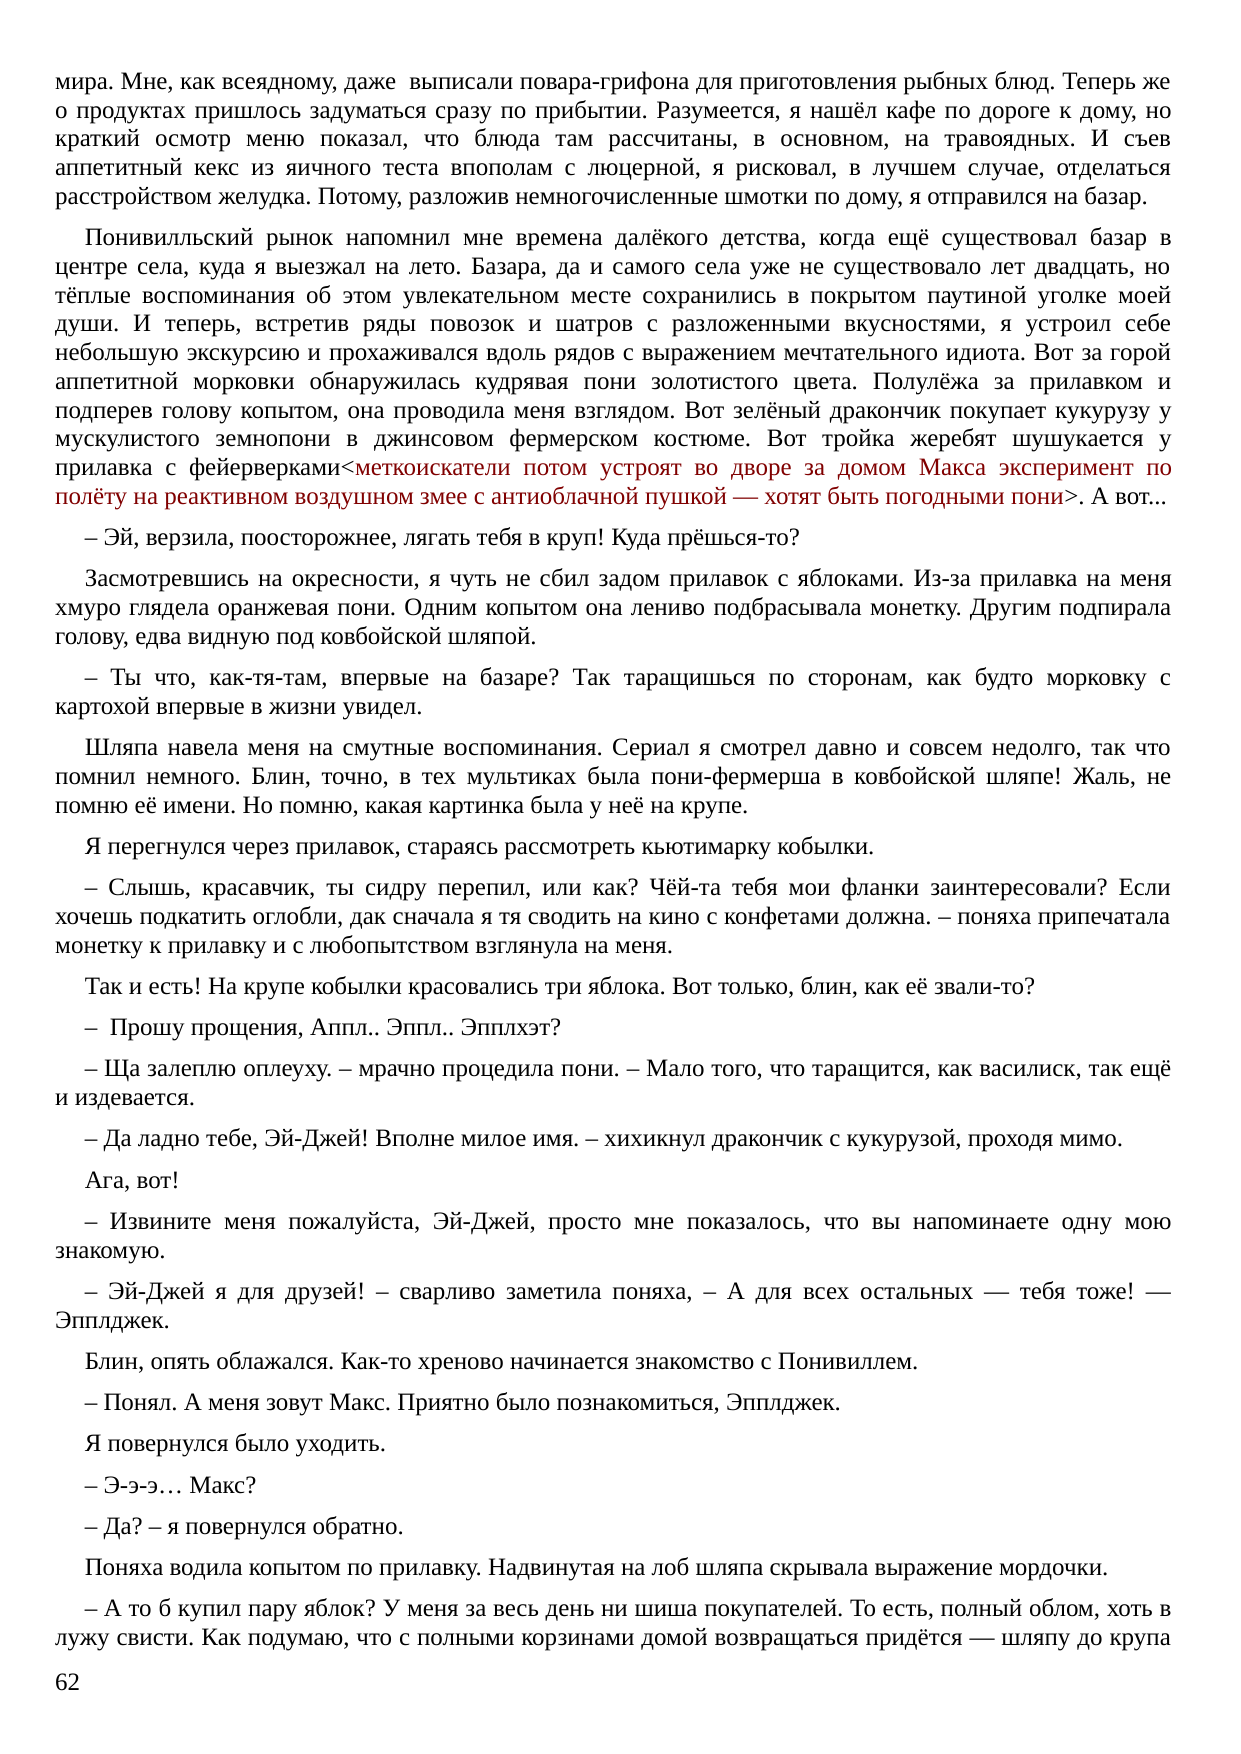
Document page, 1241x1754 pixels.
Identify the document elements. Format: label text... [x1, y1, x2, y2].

text Так и есть! На крупе кобылки красовались три яблока. Вот только, блин, как её звали-то? [55, 971, 1173, 1000]
text Ага, вот! [55, 1165, 1173, 1193]
text – Слышь, красавчик, ты сидру перепил, или как? Чёй-та тебя мои фланки заинтересовали? Если хочешь подкатить оглобли, дак сначала я тя сводить на кино с конфетами должна. – поняха припечатала монетку к прилавку и с любопытством взглянула на меня. [55, 872, 1173, 958]
text – Извините меня пожалуйста, Эй-Джей, просто мне показалось, что вы напоминаете одну мою знакомую. [55, 1206, 1173, 1263]
text Я повернулся было уходить. [55, 1428, 1173, 1457]
text Блин, опять облажался. Как-то хреново начинается знакомство с Понивиллем. [55, 1346, 1173, 1375]
text – Ты что, как-тя-там, впервые на базаре? Так таращишься по сторонам, как будто морковку с картохой впервые в жизни увидел. [55, 662, 1173, 720]
text – Прошу прощения, Аппл.. Эппл.. Эпплхэт? [55, 1012, 1173, 1041]
text Поняха водила копытом по прилавку. Надвинутая на лоб шляпа скрывала выражение мордочки. [55, 1552, 1173, 1581]
text Я перегнулся через прилавок, стараясь рассмотреть кьютимарку кобылки. [55, 831, 1173, 860]
text – Понял. А меня зовут Макс. Приятно было познакомиться, Эпплджек. [55, 1387, 1173, 1416]
text Понивилльский рынок напомнил мне времена далёкого детства, когда ещё существовал базар в центре села, куда я выезжал на лето. Базара, да и самого села уже не существовало лет двадцать, но тёплые воспоминания об этом увлекательном месте сохранились в покрытом паутиной уголке моей души. И теперь, встретив ряды повозок и шатров с разложенными вкусностями, я устроил себе небольшую экскурсию и прохаживался вдоль рядов с выражением мечтательного идиота. Вот за горой аппетитной морковки обнаружилась кудрявая пони золотистого цвета. Полулёжа за прилавком и подперев голову копытом, она проводила меня взглядом. Вот зелёный дракончик покупает кукурузу у мускулистого земнопони в джинсовом фермерском костюме. Вот тройка жеребят шушукается у прилавка с фейерверками<меткоискатели потом устроят во дворе за домом Макса эксперимент по полёту на реактивном воздушном змее с антиоблачной пушкой — хотят быть погодными пони>. А вот... [55, 222, 1173, 510]
text – Эй, верзила, поосторожнее, лягать тебя в круп! Куда прёшься-то? [55, 522, 1173, 551]
text мира. Мне, как всеядному, даже выписали повара-грифона для приготовления рыбных блюд. Теперь же о продуктах пришлось задуматься сразу по прибытии. Разумеется, я нашёл кафе по дороге к дому, но краткий осмотр меню показал, что блюда там рассчитаны, в основном, на травоядных. И съев аппетитный кекс из яичного теста впополам с люцерной, я рисковал, в лучшем случае, отделаться расстройством желудка. Потому, разложив немногочисленные шмотки по дому, я отправился на базар. [55, 66, 1173, 210]
text – Да? – я повернулся обратно. [55, 1511, 1173, 1540]
text – Э-э-э… Макс? [55, 1470, 1173, 1498]
text – Ща залеплю оплеуху. – мрачно процедила пони. – Мало того, что таращится, как василиск, так ещё и издевается. [55, 1053, 1173, 1111]
text – Эй-Джей я для друзей! – сварливо заметила поняха, – А для всех остальных — тебя тоже! — Эпплджек. [55, 1276, 1173, 1333]
text Засмотревшись на окресности, я чуть не сбил задом прилавок с яблоками. Из-за прилавка на меня хмуро глядела оранжевая пони. Одним копытом она лениво подбрасывала монетку. Другим подпирала голову, едва видную под ковбойской шляпой. [55, 563, 1173, 650]
text – Да ладно тебе, Эй-Джей! Вполне милое имя. – хихикнул дракончик с кукурузой, проходя мимо. [55, 1123, 1173, 1152]
text – А то б купил пару яблок? У меня за весь день ни шиша покупателей. То есть, полный облом, хоть в лужу свисти. Как подумаю, что с полными корзинами домой возвращаться придётся — шляпу до крупа [55, 1593, 1173, 1651]
text Шляпа навела меня на смутные воспоминания. Сериал я смотрел давно и совсем недолго, так что помнил немного. Блин, точно, в тех мультиках была пони-фермерша в ковбойской шляпе! Жаль, не помню её имени. Но помню, какая картинка была у неё на крупе. [55, 732, 1173, 818]
